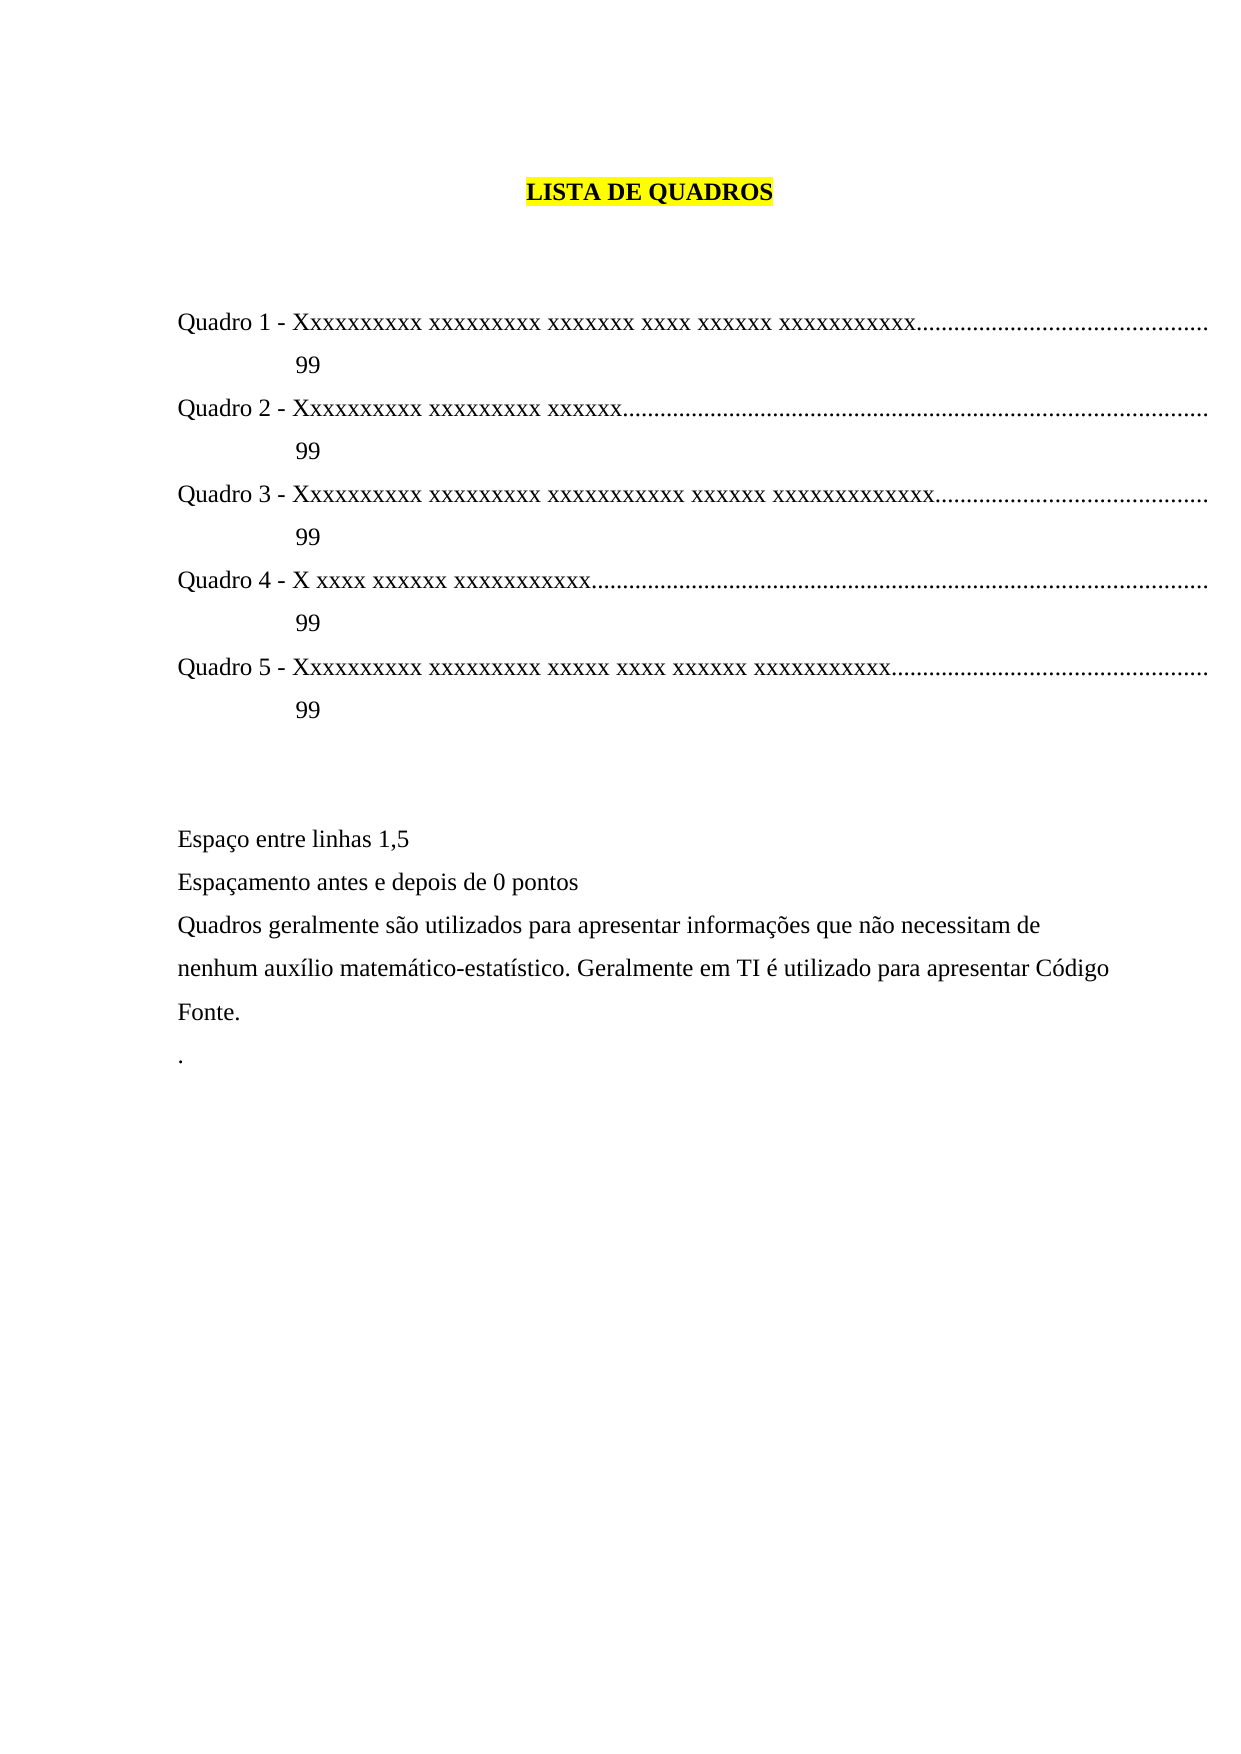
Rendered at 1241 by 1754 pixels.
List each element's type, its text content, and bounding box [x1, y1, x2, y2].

text Espaço entre linhas 1,5 [177, 824, 1122, 853]
text Quadros geralmente são utilizados para apresentar informações que não necessitam de nenhum auxílio matemático-estatístico. Geralmente em TI é utilizado para apresentar Código Fonte. [177, 910, 1122, 1025]
text LISTA DE QUADROS [177, 177, 1122, 206]
text Quadro 4 - X xxxx xxxxxx xxxxxxxxxxx 99 [177, 565, 1122, 637]
text Espaçamento antes e depois de 0 pontos [177, 867, 1122, 896]
text . [177, 1040, 1122, 1068]
text Quadro 2 - Xxxxxxxxxx xxxxxxxxx xxxxxx 99 [177, 393, 1122, 465]
text Quadro 5 - Xxxxxxxxxx xxxxxxxxx xxxxx xxxx xxxxxx xxxxxxxxxxx 99 [177, 652, 1122, 723]
text Quadro 1 - Xxxxxxxxxx xxxxxxxxx xxxxxxx xxxx xxxxxx xxxxxxxxxxx 99 [177, 307, 1122, 378]
text Quadro 3 - Xxxxxxxxxx xxxxxxxxx xxxxxxxxxxx xxxxxx xxxxxxxxxxxxx 99 [177, 479, 1122, 551]
